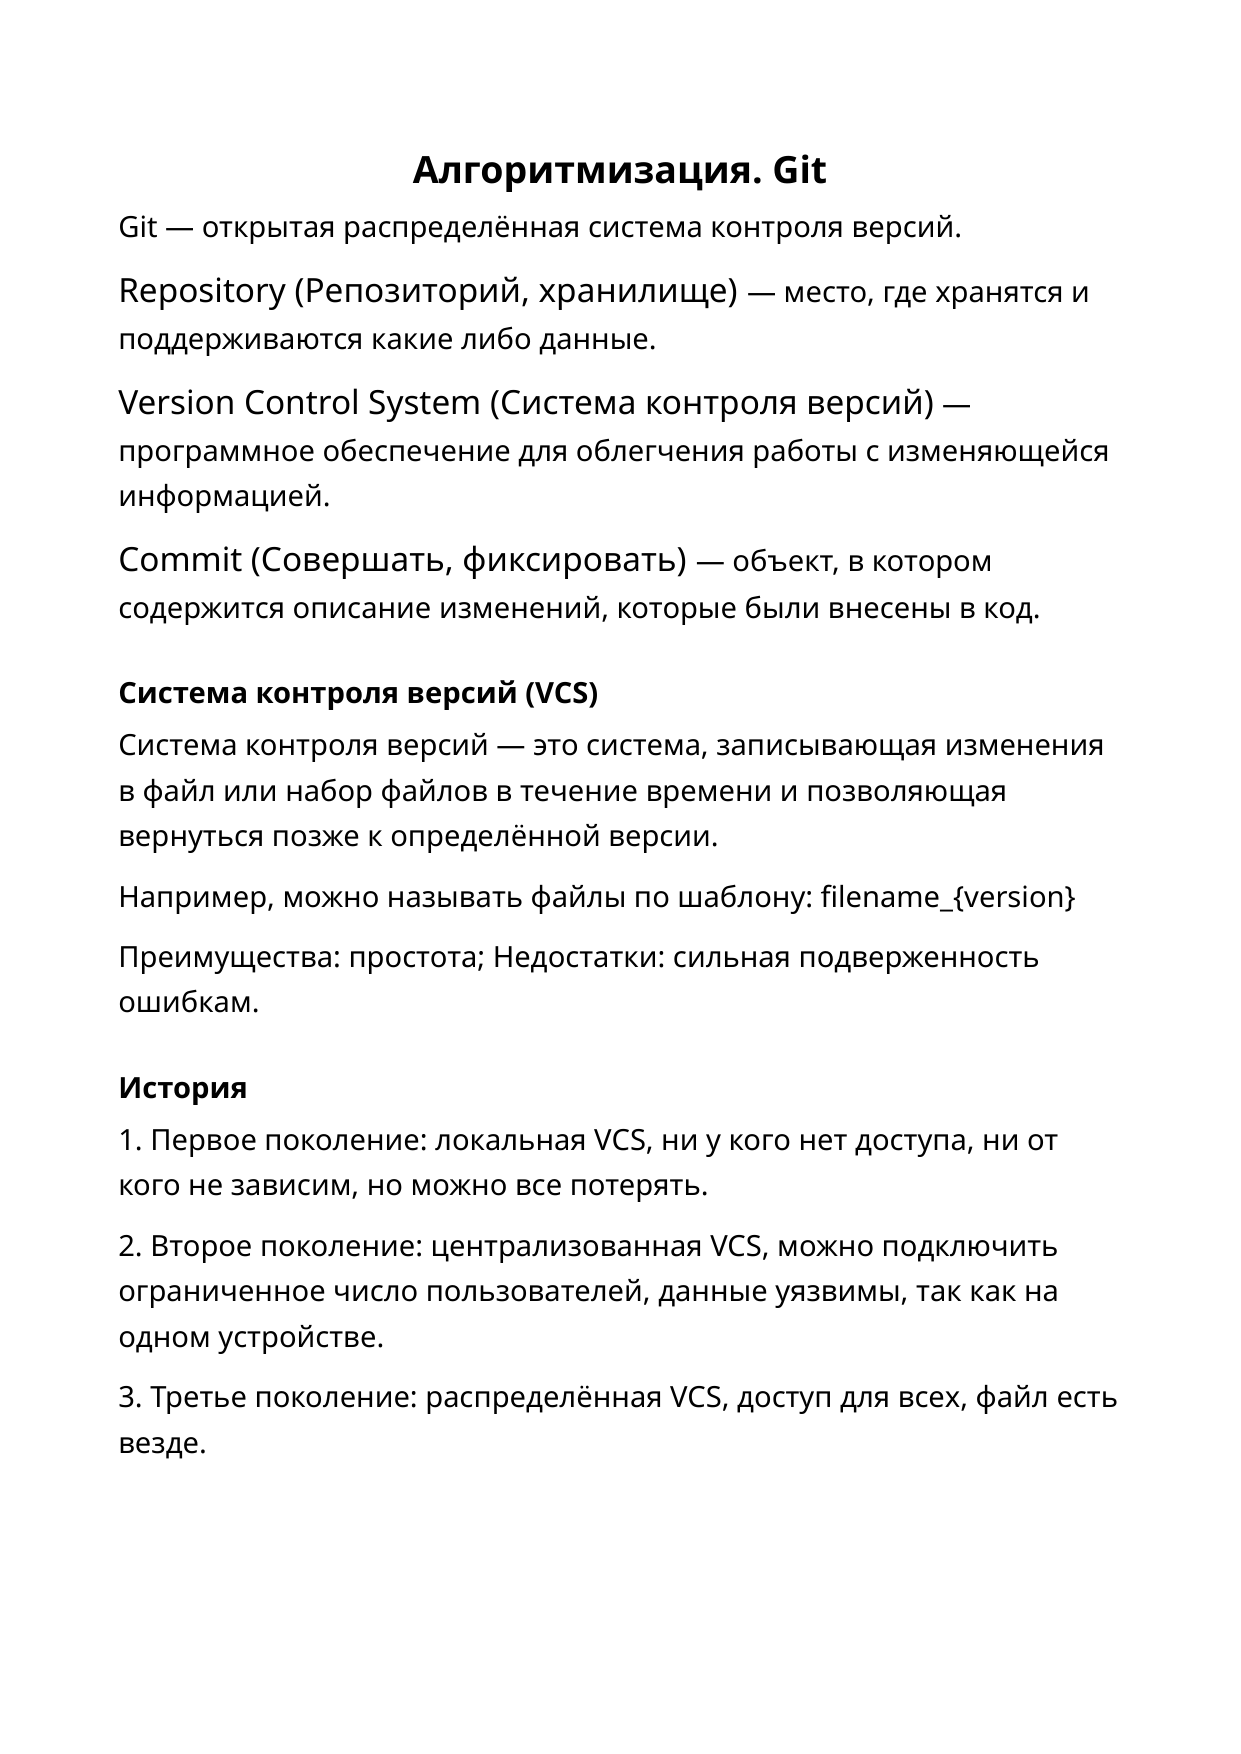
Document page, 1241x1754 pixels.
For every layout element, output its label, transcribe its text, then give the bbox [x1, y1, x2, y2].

text Version Control System (Система контроля версий) — программное обеспечение для облегчения работы с изменяющейся информацией. [118, 378, 1122, 515]
subtitle История [118, 1067, 1122, 1107]
text Система контроля версий — это система, записывающая изменения в файл или набор файлов в течение времени и позволяющая вернуться позже к определённой версии. [118, 724, 1122, 855]
text Commit (Совершать, фиксировать) — объект, в котором содержится описание изменений, которые были внесены в код. [118, 536, 1122, 627]
text 2. Второе поколение: централизованная VCS, можно подключить ограниченное число пользователей, данные уязвимы, так как на одном устройстве. [118, 1225, 1122, 1356]
text 3. Третье поколение: распределённая VCS, доступ для всех, файл есть везде. [118, 1376, 1122, 1462]
subtitle Система контроля версий (VCS) [118, 672, 1122, 712]
subtitle Алгоритмизация. Git [118, 143, 1122, 194]
text Преимущества: простота; Недостатки: сильная подверженность ошибкам. [118, 936, 1122, 1021]
text Например, можно называть файлы по шаблону: filename_{version} [118, 876, 1122, 916]
text Repository (Репозиторий, хранилище) — место, где хранятся и поддерживаются какие либо данные. [118, 267, 1122, 358]
text 1. Первое поколение: локальная VCS, ни у кого нет доступа, ни от кого не зависим, но можно все потерять. [118, 1119, 1122, 1204]
text Git — открытая распределённая система контроля версий. [118, 207, 1122, 246]
